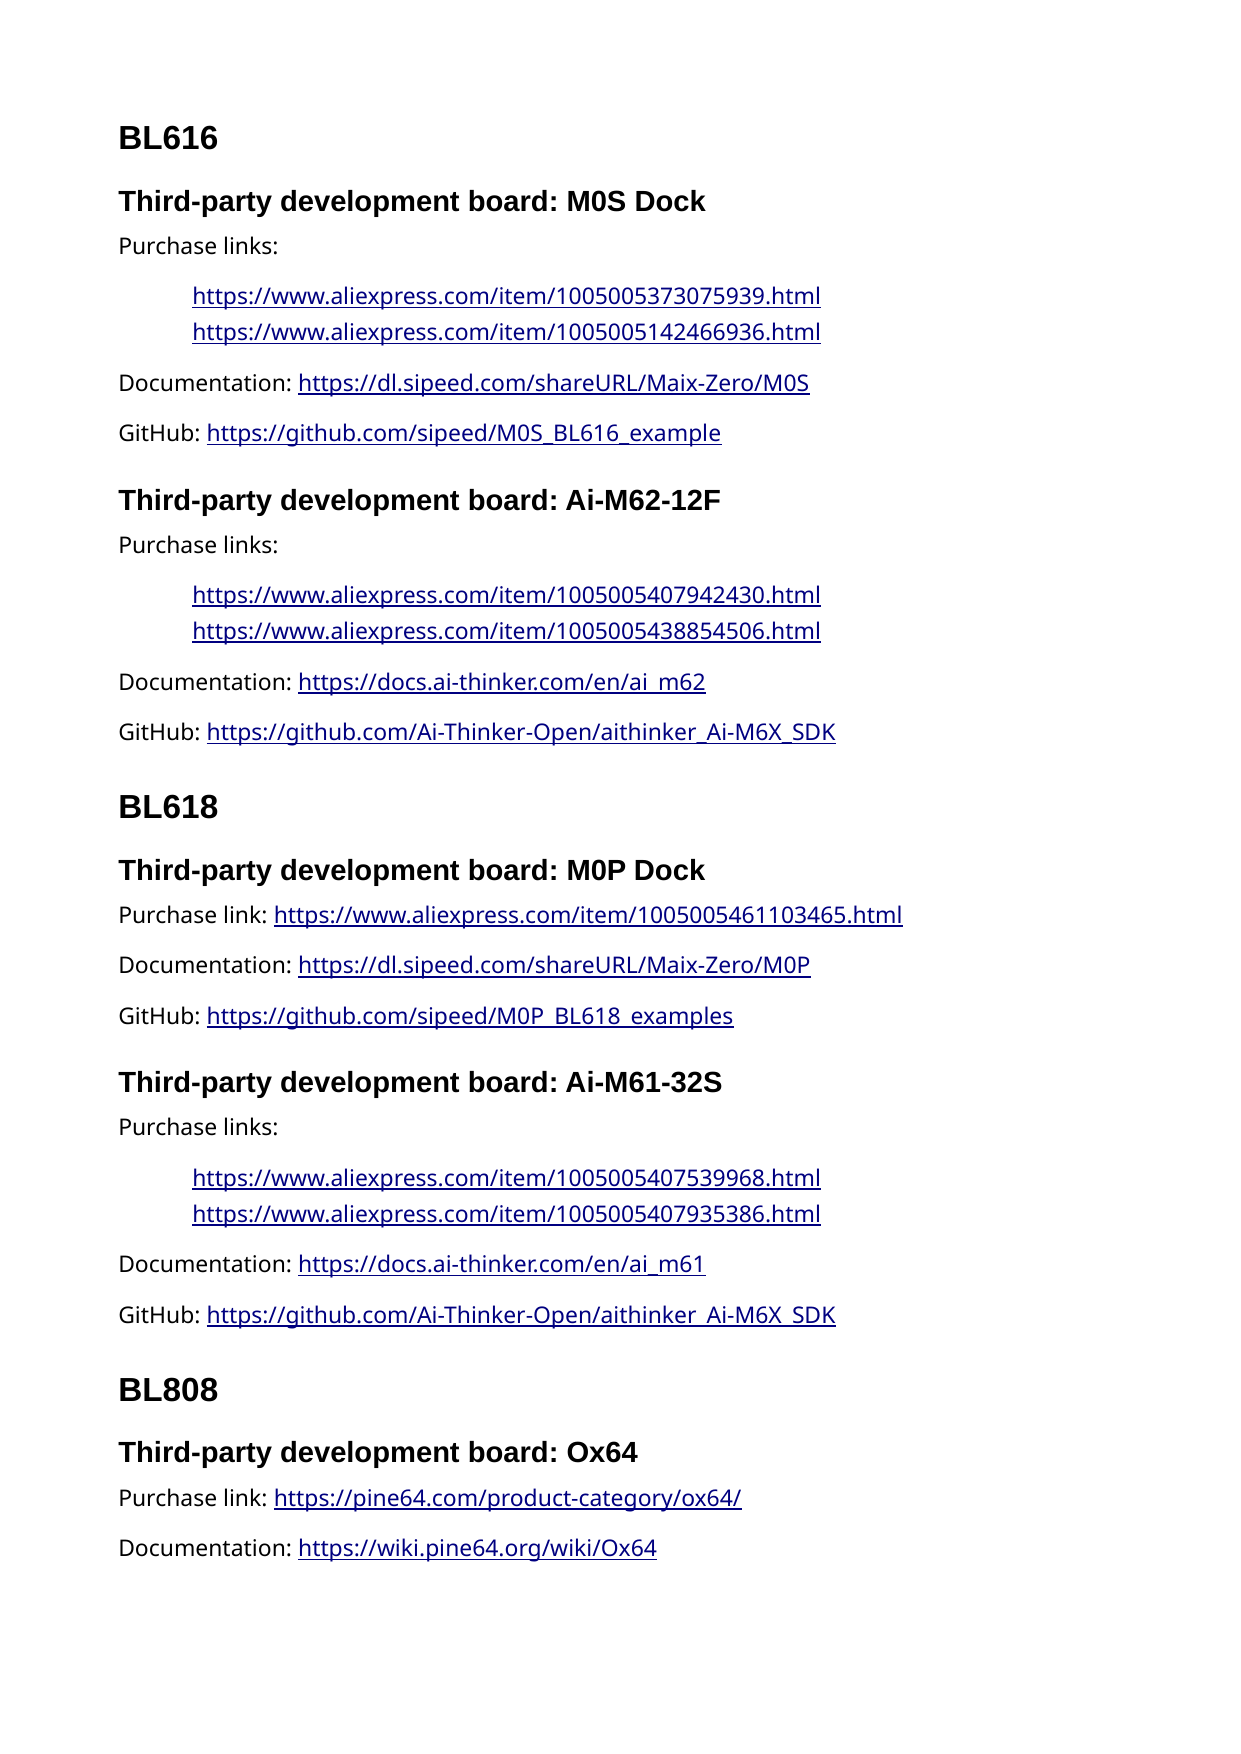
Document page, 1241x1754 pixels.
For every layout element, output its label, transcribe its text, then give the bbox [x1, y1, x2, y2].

text Purchase links: [118, 230, 1122, 261]
text https://www.aliexpress.com/item/1005005407935386.html [192, 1198, 1122, 1229]
text Purchase links: [118, 1111, 1122, 1142]
subtitle BL808 [118, 1370, 1122, 1408]
text Purchase link: https://www.aliexpress.com/item/1005005461103465.html [118, 899, 1122, 930]
subtitle BL618 [118, 787, 1122, 826]
subtitle Third-party development board: M0S Dock [118, 184, 1122, 217]
text GitHub: https://github.com/Ai-Thinker-Open/aithinker_Ai-M6X_SDK [118, 716, 1122, 747]
text https://www.aliexpress.com/item/1005005142466936.html [192, 316, 1122, 347]
text Documentation: https://dl.sipeed.com/shareURL/Maix-Zero/M0P [118, 949, 1122, 981]
text GitHub: https://github.com/Ai-Thinker-Open/aithinker_Ai-M6X_SDK [118, 1299, 1122, 1330]
text Purchase link: https://pine64.com/product-category/ox64/ [118, 1482, 1122, 1513]
text https://www.aliexpress.com/item/1005005373075939.html [192, 280, 1122, 311]
subtitle BL616 [118, 118, 1122, 157]
text Purchase links: [118, 528, 1122, 560]
text Documentation: https://dl.sipeed.com/shareURL/Maix-Zero/M0S [118, 367, 1122, 398]
subtitle Third-party development board: Ai-M62-12F [118, 482, 1122, 516]
text GitHub: https://github.com/sipeed/M0S_BL616_example [118, 417, 1122, 449]
text Documentation: https://docs.ai-thinker.com/en/ai_m62 [118, 666, 1122, 697]
subtitle Third-party development board: M0P Dock [118, 853, 1122, 886]
text https://www.aliexpress.com/item/1005005438854506.html [192, 615, 1122, 646]
text GitHub: https://github.com/sipeed/M0P_BL618_examples [118, 1000, 1122, 1031]
text https://www.aliexpress.com/item/1005005407539968.html [192, 1162, 1122, 1193]
text Documentation: https://docs.ai-thinker.com/en/ai_m61 [118, 1248, 1122, 1279]
text https://www.aliexpress.com/item/1005005407942430.html [192, 579, 1122, 610]
subtitle Third-party development board: Ai-M61-32S [118, 1065, 1122, 1099]
text Documentation: https://wiki.pine64.org/wiki/Ox64 [118, 1532, 1122, 1563]
subtitle Third-party development board: Ox64 [118, 1436, 1122, 1469]
